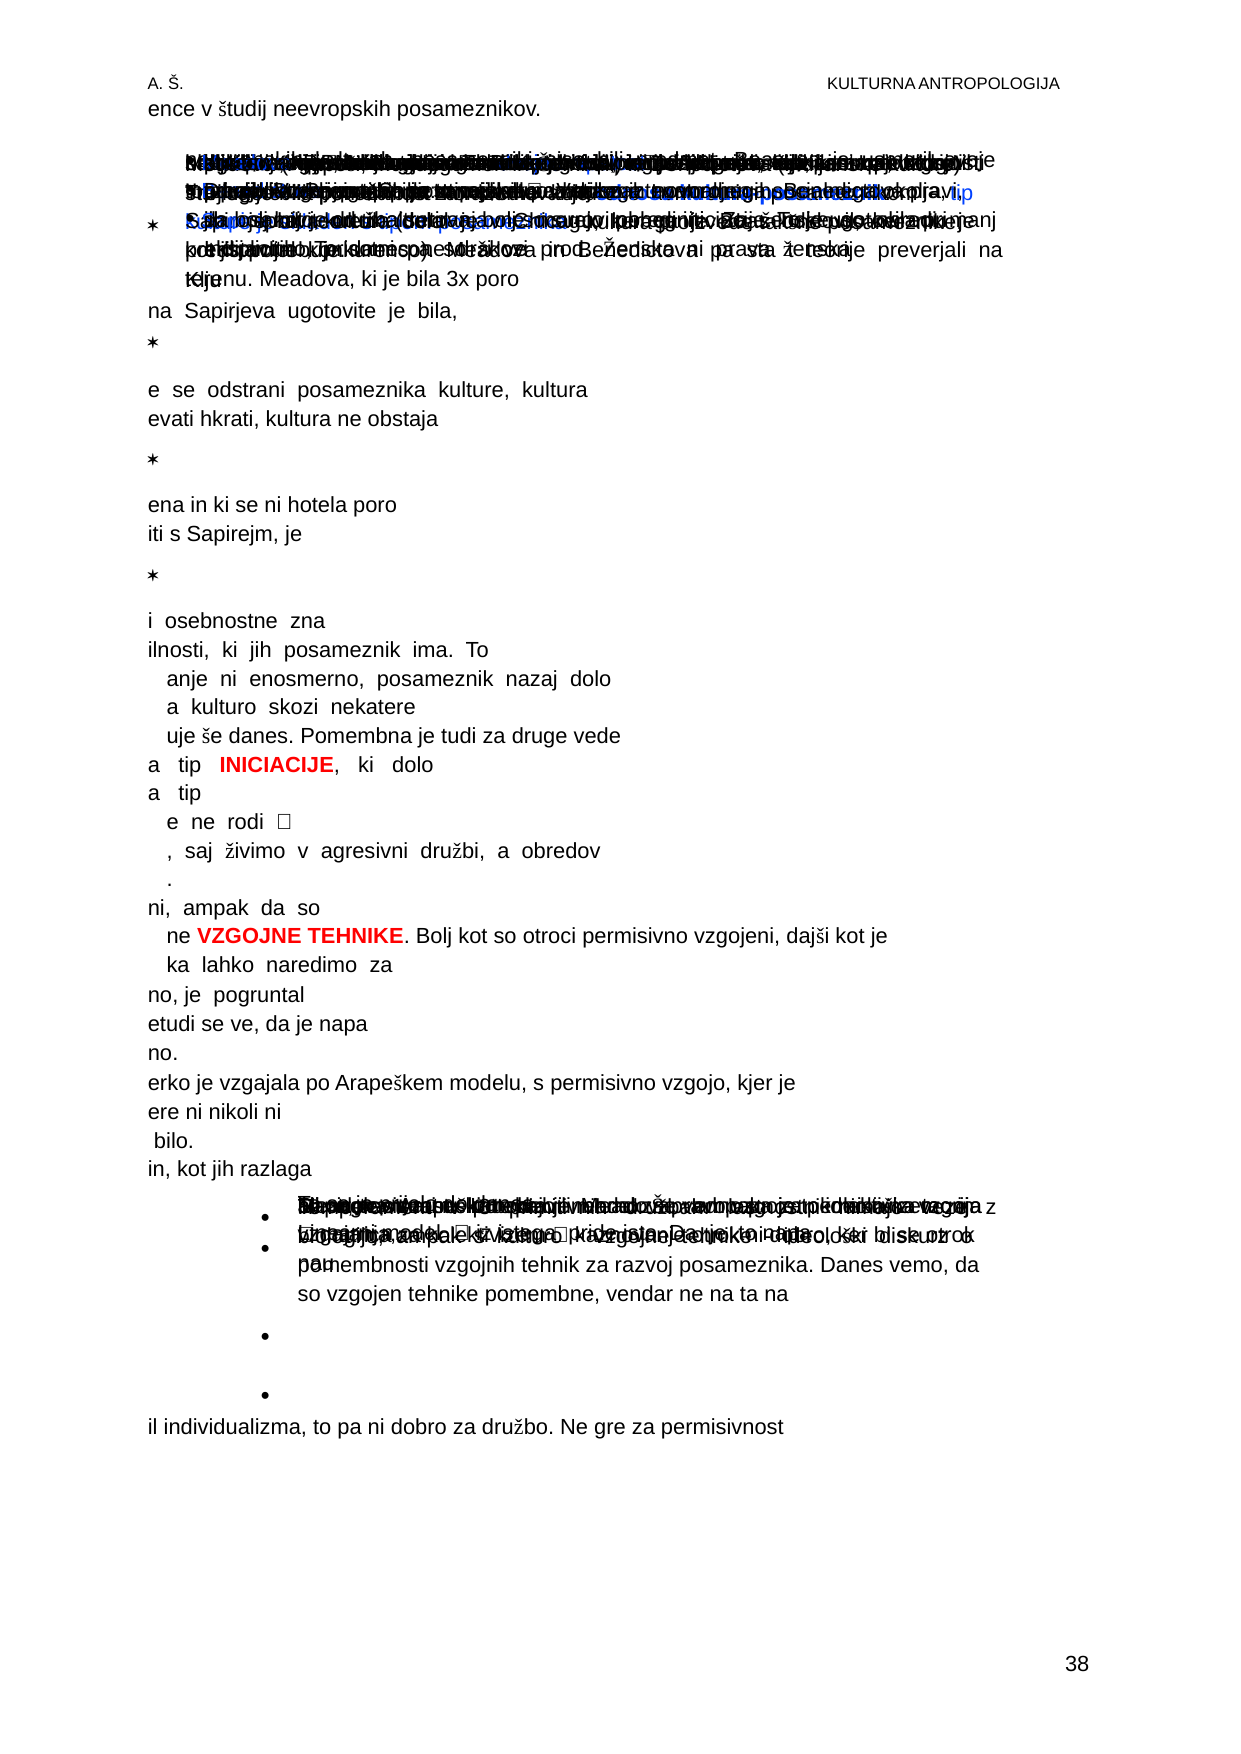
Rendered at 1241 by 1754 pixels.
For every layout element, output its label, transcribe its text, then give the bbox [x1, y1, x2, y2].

text • [260, 1319, 285, 1352]
text no, je pogruntal [148, 978, 1093, 1009]
text ni, ampak da so [148, 892, 1093, 921]
text Indijancih. To danes ne drži ve [185, 233, 1124, 262]
text tehnik. Vzgojen tehnike: [185, 176, 1124, 204]
text a tip INICIACIJE, ki dolo [148, 749, 1093, 778]
text da bolj kot je družba surova, bolj so surovi obredi iniciacije. To je ugotovila pri [185, 204, 1124, 233]
text il individualizma, to pa ni dobro za družbo. Ne gre za permisivnost [148, 1182, 1093, 1440]
text . [148, 864, 1093, 892]
text i osebnostne zna [148, 547, 1093, 634]
text terenu. Meadova, ki je bila 3x poro [185, 263, 1124, 292]
text ali agresivnost kot pravi Meadova, ampak za kolektivizem in [297, 1191, 1111, 1219]
text A. Š. [147, 74, 272, 93]
text iti s Sapirejm, je [148, 518, 1093, 547]
text na Sapirjeva ugotovite je bila, [148, 122, 1093, 324]
text ena in ki se ni hotela poro [148, 432, 1093, 518]
text  [147, 450, 167, 489]
text 38 [1065, 1651, 1098, 1676]
text  [147, 333, 167, 373]
text uje še danes. Pomembna je tudi za druge vede [148, 721, 1093, 749]
text no. [148, 1037, 1093, 1066]
text anje ni enosmerno, posameznik nazaj dolo [148, 663, 1093, 692]
text a tip [148, 778, 1093, 806]
text e ne rodi  [148, 806, 1093, 835]
text , saj živimo v agresivni družbi, a obredov [148, 835, 1093, 864]
text evati hkrati, kultura ne obstaja [148, 403, 1093, 432]
text agresivnega Mundugumora ali neagresivnega Arapeša, odvisno od vzgojnih [185, 147, 1124, 176]
text  [147, 566, 167, 606]
text etudi se ve, da je napa [148, 1009, 1093, 1037]
text nau [297, 1248, 1111, 1276]
text • [260, 1234, 285, 1264]
text  [147, 216, 167, 256]
text bilo. [148, 1125, 1093, 1154]
text ka lahko naredimo za [148, 950, 1093, 978]
text in, kot jih razlaga [148, 1154, 1093, 1182]
text KULTURNA ANTROPOLOGIJA [827, 74, 1092, 93]
text ilnosti, ki jih posameznik ima. To [148, 634, 1093, 663]
text • [260, 1200, 285, 1234]
text a kulturo skozi nekatere [148, 692, 1093, 721]
text so vzgojen tehnike pomembne, vendar ne na ta na [297, 1278, 1111, 1307]
text e se odstrani posameznika kulture, kultura [148, 324, 1093, 403]
text  matrica za kolektivizem  kaznovanje otrok ni dobro, ker bi se otrok [297, 1219, 1111, 1248]
text ne VZGOJNE TEHNIKE. Bolj kot so otroci permisivno vzgojeni, dajši kot je [148, 921, 1093, 950]
text erko je vzgajala po Arapeškem modelu, s permisivno vzgojo, kjer je [148, 1066, 1093, 1096]
text • [260, 1382, 285, 1411]
text ence v študij neevropskih posameznikov. [148, 78, 1093, 122]
text ere ni nikoli ni [148, 1096, 1093, 1125]
